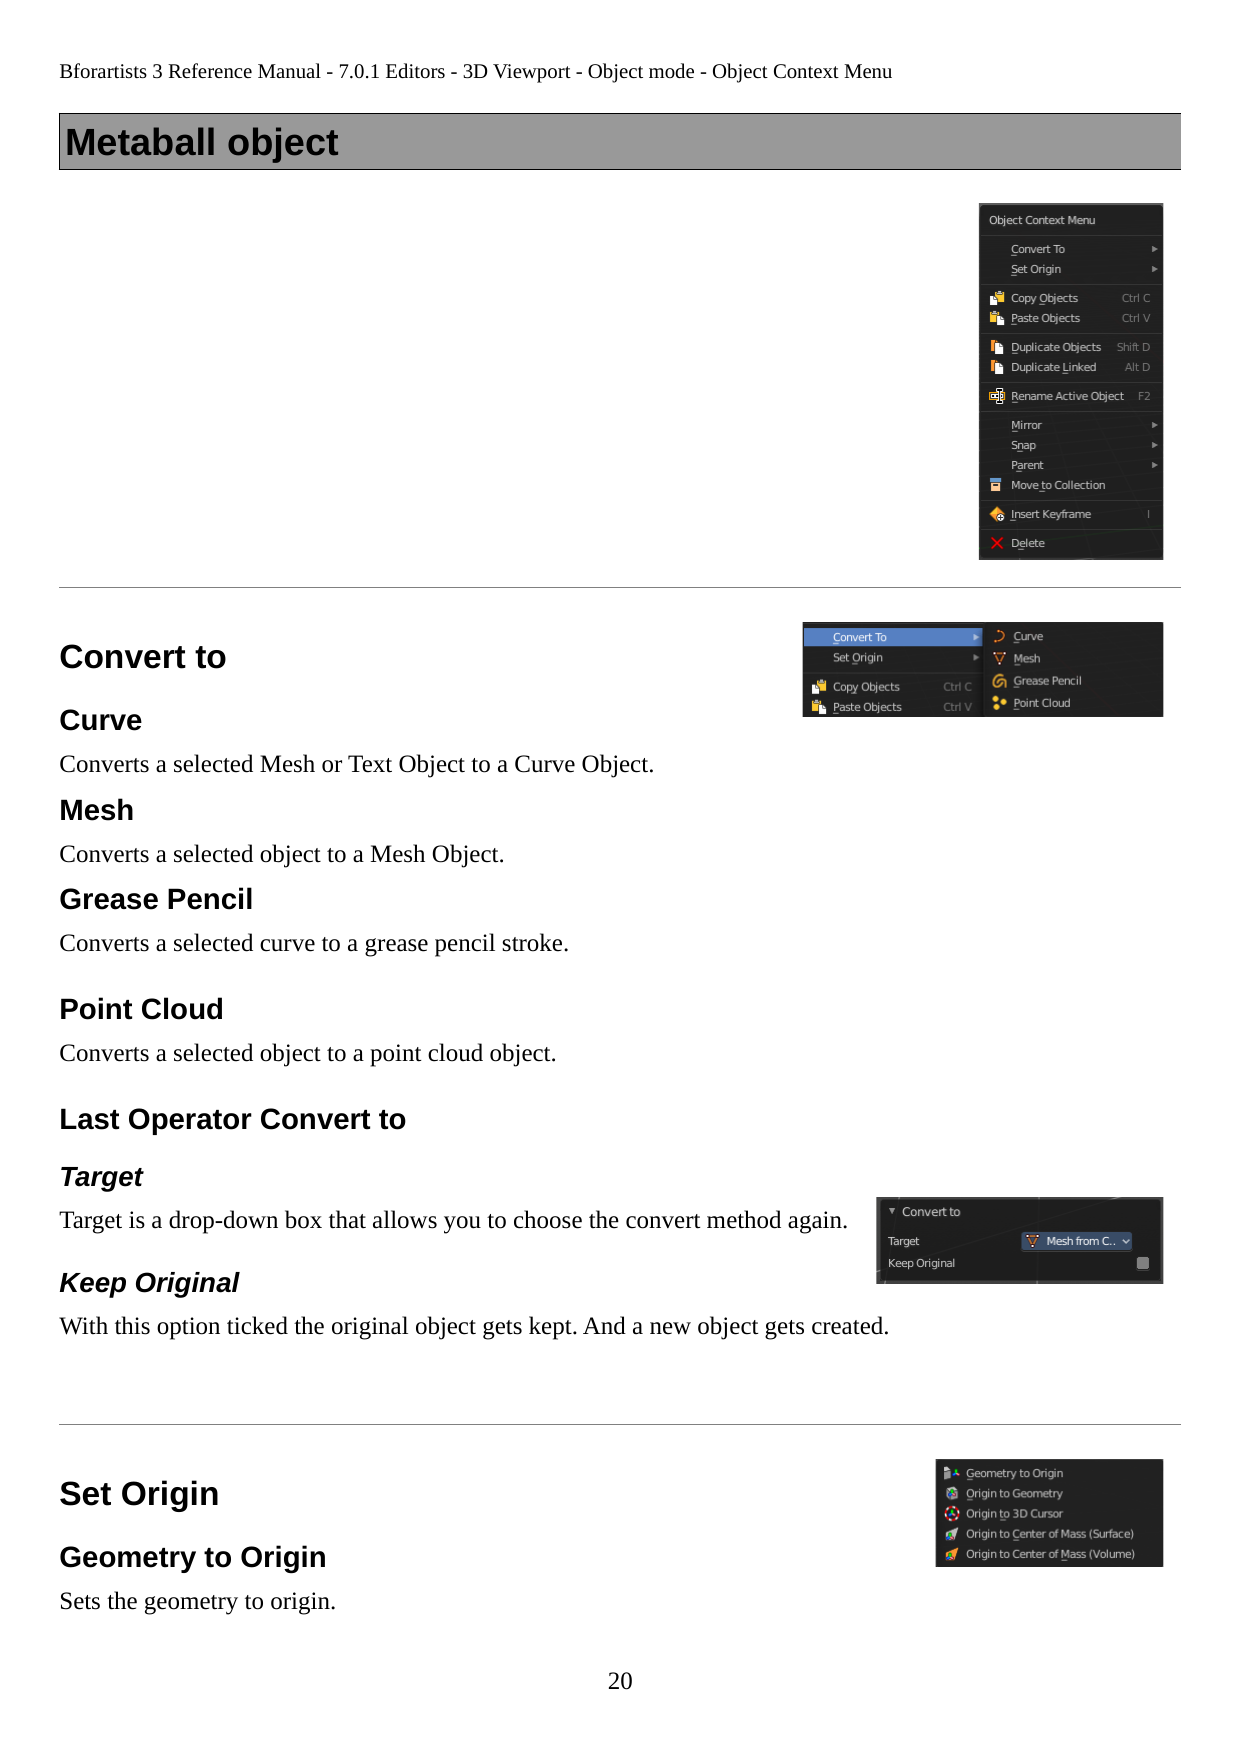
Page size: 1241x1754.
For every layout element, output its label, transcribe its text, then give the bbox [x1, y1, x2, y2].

subtitle Last Operator Convert to [59, 1102, 1181, 1136]
subtitle [1164, 637, 1181, 676]
text With this option ticked the original object gets kept. And a new object gets created. [59, 1311, 1181, 1340]
subtitle Keep Original [59, 1267, 1181, 1298]
picture [935, 1459, 1164, 1567]
subtitle Set Origin [59, 1474, 935, 1513]
table_header Metaball object [60, 114, 1181, 169]
text Converts a selected object to a point cloud object. [59, 1038, 1181, 1067]
picture [876, 1197, 1164, 1284]
subtitle Grease Pencil [59, 882, 1181, 916]
picture [802, 622, 1164, 717]
text Target is a drop-down box that allows you to choose the convert method again. [59, 1205, 876, 1234]
text Converts a selected object to a Mesh Object. [59, 839, 1181, 868]
subtitle Point Cloud [59, 992, 1181, 1026]
subtitle [1164, 1474, 1181, 1513]
subtitle Mesh [59, 793, 1181, 826]
subtitle Convert to [59, 637, 802, 676]
subtitle Target [59, 1161, 1181, 1193]
text Converts a selected Mesh or Text Object to a Curve Object. [59, 749, 1181, 778]
text Sets the geometry to origin. [59, 1586, 1181, 1615]
subtitle Geometry to Origin [59, 1540, 1181, 1574]
text Converts a selected curve to a grease pencil stroke. [59, 928, 1181, 957]
picture [978, 203, 1164, 560]
subtitle Curve [59, 703, 1181, 737]
